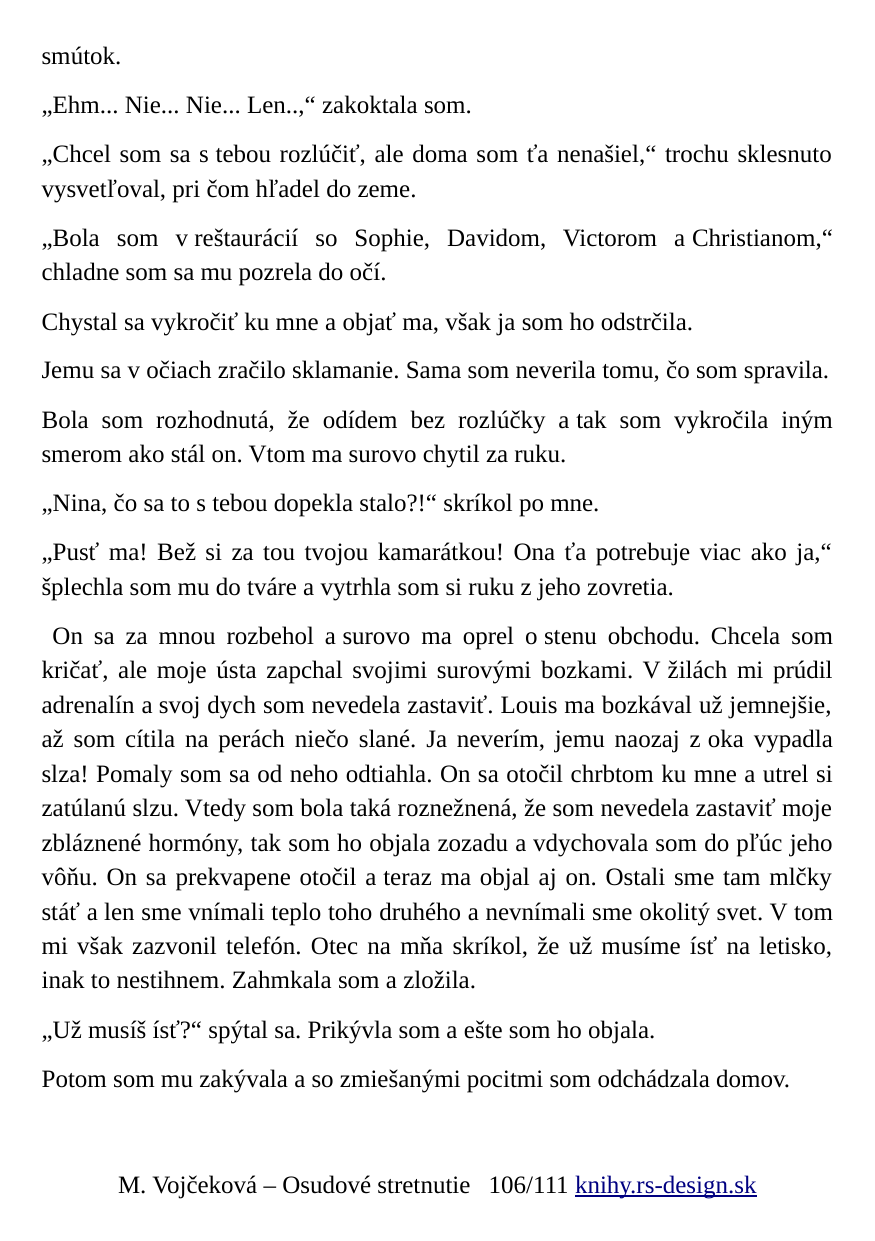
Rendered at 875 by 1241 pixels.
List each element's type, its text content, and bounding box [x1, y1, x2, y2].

text „Bola som v reštaurácií so Sophie, Davidom, Victorom a Christianom,“ chladne som sa mu pozrela do očí. [41, 223, 833, 286]
text „Nina, čo sa to s tebou dopekla stalo?!“ skríkol po mne. [41, 488, 833, 517]
text On sa za mnou rozbehol a surovo ma oprel o stenu obchodu. Chcela som kričať, ale moje ústa zapchal svojimi surovými bozkami. V žilách mi prúdil adrenalín a svoj dych som nevedela zastaviť. Louis ma bozkával už jemnejšie, až som cítila na perách niečo slané. Ja neverím, jemu naozaj z oka vypadla slza! Pomaly som sa od neho odtiahla. On sa otočil chrbtom ku mne a utrel si zatúlanú slzu. Vtedy som bola taká roznežnená, že som nevedela zastaviť moje zbláznené hormóny, tak som ho objala zozadu a vdychovala som do pľúc jeho vôňu. On sa prekvapene otočil a teraz ma objal aj on. Ostali sme tam mlčky stáť a len sme vnímali teplo toho druhého a nevnímali sme okolitý svet. V tom mi však zazvonil telefón. Otec na mňa skríkol, že už musíme ísť na letisko, inak to nestihnem. Zahmkala som a zložila. [41, 621, 833, 994]
text Chystal sa vykročiť ku mne a objať ma, však ja som ho odstrčila. [41, 307, 833, 335]
text Bola som rozhodnutá, že odídem bez rozlúčky a tak som vykročila iným smerom ako stál on. Vtom ma surovo chytil za ruku. [41, 405, 833, 468]
text „Ehm... Nie... Nie... Len..,“ zakoktala som. [41, 90, 833, 119]
text „Chcel som sa s tebou rozlúčiť, ale doma som ťa nenašiel,“ trochu sklesnuto vysvetľoval, pri čom hľadel do zeme. [41, 139, 833, 203]
text „Pusť ma! Bež si za tou tvojou kamarátkou! Ona ťa potrebuje viac ako ja,“ šplechla som mu do tváre a vytrhla som si ruku z jeho zovretia. [41, 537, 833, 601]
text Potom som mu zakývala a so zmiešanými pocitmi som odchádzala domov. [41, 1064, 833, 1092]
text Jemu sa v očiach zračilo sklamanie. Sama som neverila tomu, čo som spravila. [41, 356, 833, 384]
text „Už musíš ísť?“ spýtal sa. Prikývla som a ešte som ho objala. [41, 1015, 833, 1043]
text smútok. [41, 41, 833, 70]
